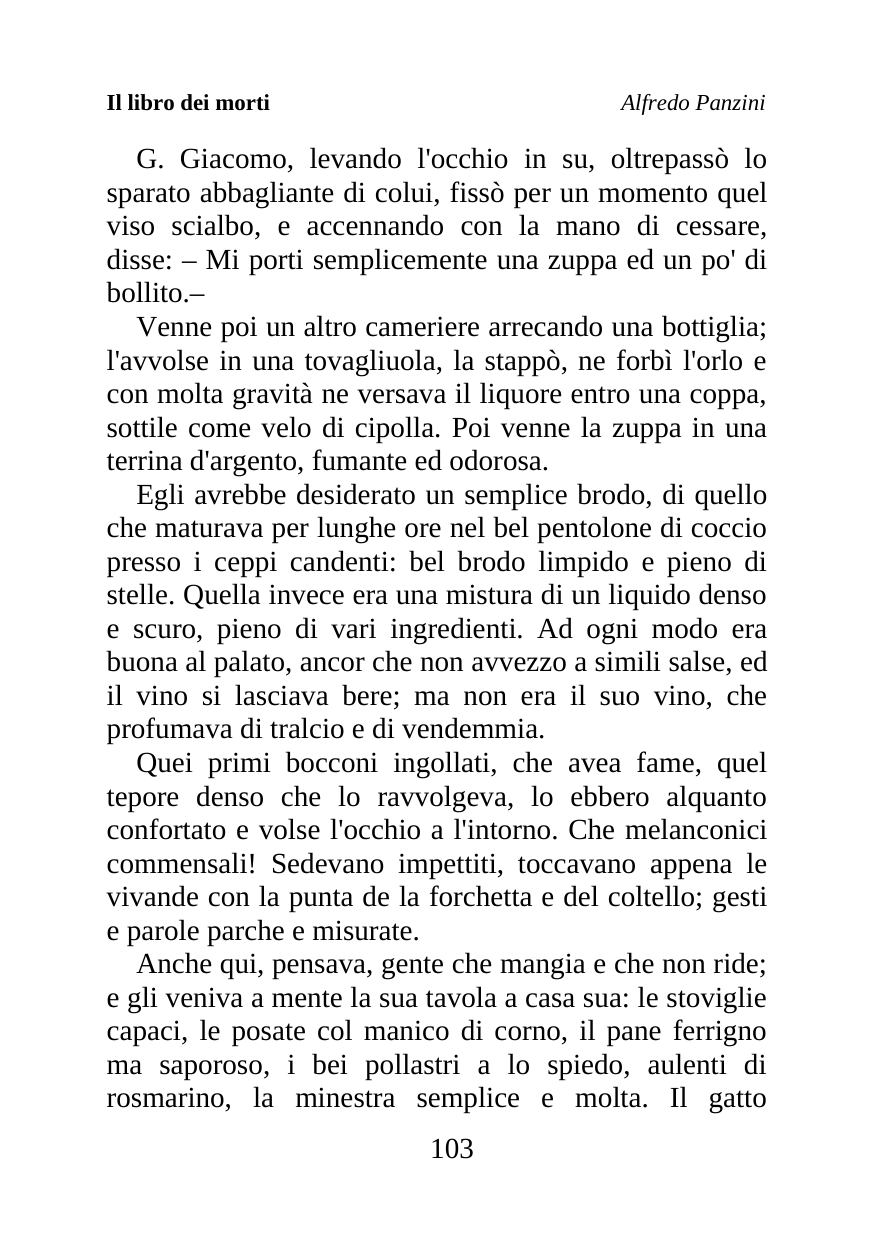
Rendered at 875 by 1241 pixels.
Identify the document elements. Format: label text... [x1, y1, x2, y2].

text Venne poi un altro cameriere arrecando una bottiglia; l'avvolse in una tovagliuola, la stappò, ne forbì l'orlo e con molta gravità ne versava il liquore entro una coppa, sottile come velo di cipolla. Poi venne la zuppa in una terrina d'argento, fumante ed odorosa. [106, 309, 768, 477]
text Anche qui, pensava, gente che mangia e che non ride; e gli veniva a mente la sua tavola a casa sua: le stoviglie capaci, le posate col manico di corno, il pane ferrigno ma saporoso, i bei pollastri a lo spiedo, aulenti di rosmarino, la minestra semplice e molta. Il gatto [106, 946, 768, 1114]
text Egli avrebbe desiderato un semplice brodo, di quello che maturava per lunghe ore nel bel pentolone di coccio presso i ceppi candenti: bel brodo limpido e pieno di stelle. Quella invece era una mistura di un liquido denso e scuro, pieno di vari ingredienti. Ad ogni modo era buona al palato, ancor che non avvezzo a simili salse, ed il vino si lasciava bere; ma non era il suo vino, che profumava di tralcio e di vendemmia. [106, 477, 768, 745]
text G. Giacomo, levando l'occhio in su, oltrepassò lo sparato abbagliante di colui, fissò per un momento quel viso scialbo, e accennando con la mano di cessare, disse: – Mi porti semplicemente una zuppa ed un po' di bollito.– [106, 141, 768, 309]
text Quei primi bocconi ingollati, che avea fame, quel tepore denso che lo ravvolgeva, lo ebbero alquanto confortato e volse l'occhio a l'intorno. Che melanconici commensali! Sedevano impettiti, toccavano appena le vivande con la punta de la forchetta e del coltello; gesti e parole parche e misurate. [106, 745, 768, 946]
